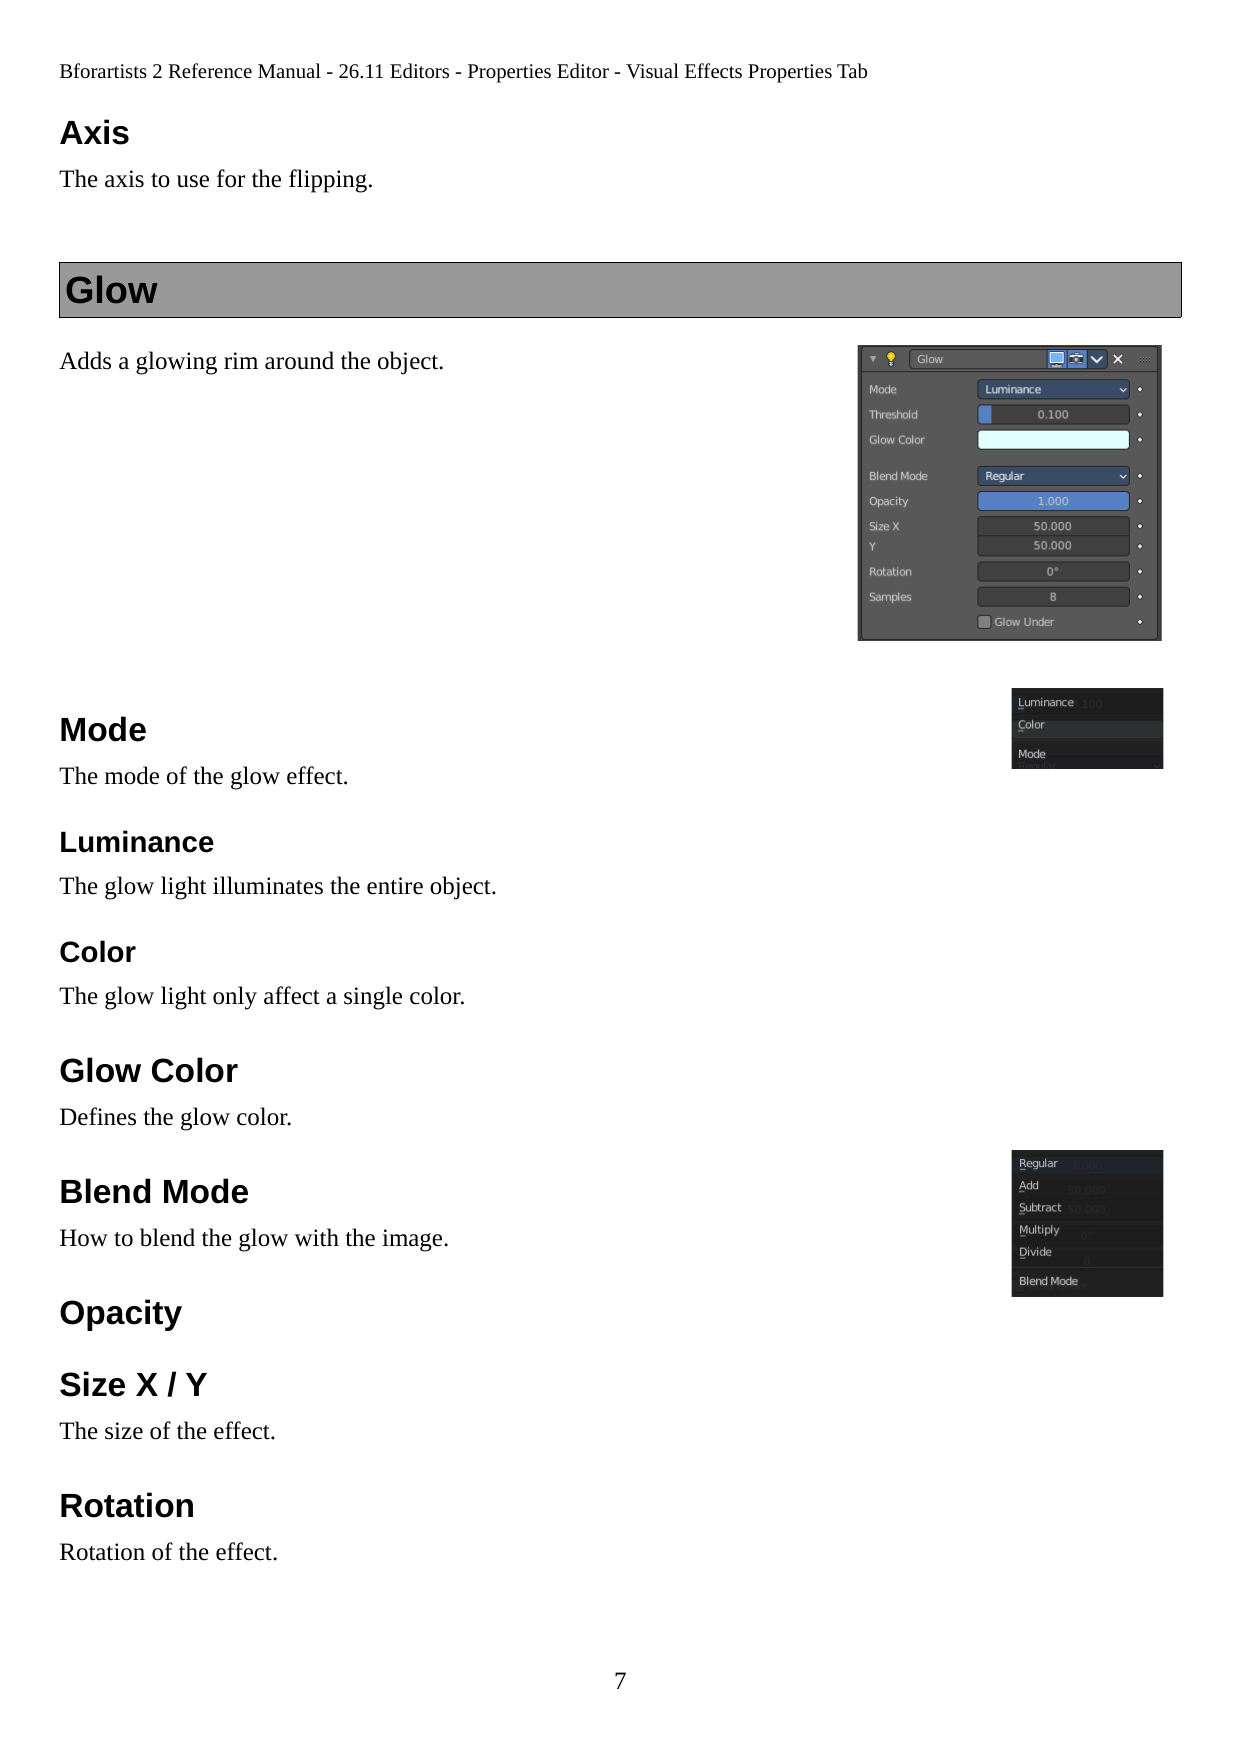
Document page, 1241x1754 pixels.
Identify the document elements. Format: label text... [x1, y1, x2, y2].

subtitle [1164, 1172, 1181, 1211]
subtitle Opacity [59, 1293, 1181, 1332]
text The axis to use for the flipping. [59, 164, 1181, 192]
picture [1011, 1150, 1164, 1297]
text The mode of the glow effect. [59, 761, 1181, 790]
text How to blend the glow with the image. [59, 1223, 1011, 1252]
text The glow light only affect a single color. [59, 981, 1181, 1010]
table_header Glow [60, 263, 1181, 317]
text Defines the glow color. [59, 1102, 1181, 1131]
subtitle Blend Mode [59, 1172, 1011, 1211]
subtitle Axis [59, 113, 1181, 151]
subtitle Size X / Y [59, 1365, 1181, 1404]
subtitle Mode [59, 710, 1011, 749]
subtitle Glow Color [59, 1051, 1181, 1090]
text The size of the effect. [59, 1416, 1181, 1445]
subtitle Luminance [59, 825, 1181, 859]
subtitle Rotation [59, 1486, 1181, 1525]
picture [857, 345, 1162, 641]
text The glow light illuminates the entire object. [59, 871, 1181, 900]
picture [1011, 688, 1164, 769]
subtitle Color [59, 935, 1181, 969]
text Adds a glowing rim around the object. [59, 346, 857, 375]
text Rotation of the effect. [59, 1537, 1181, 1566]
subtitle [1164, 710, 1181, 749]
